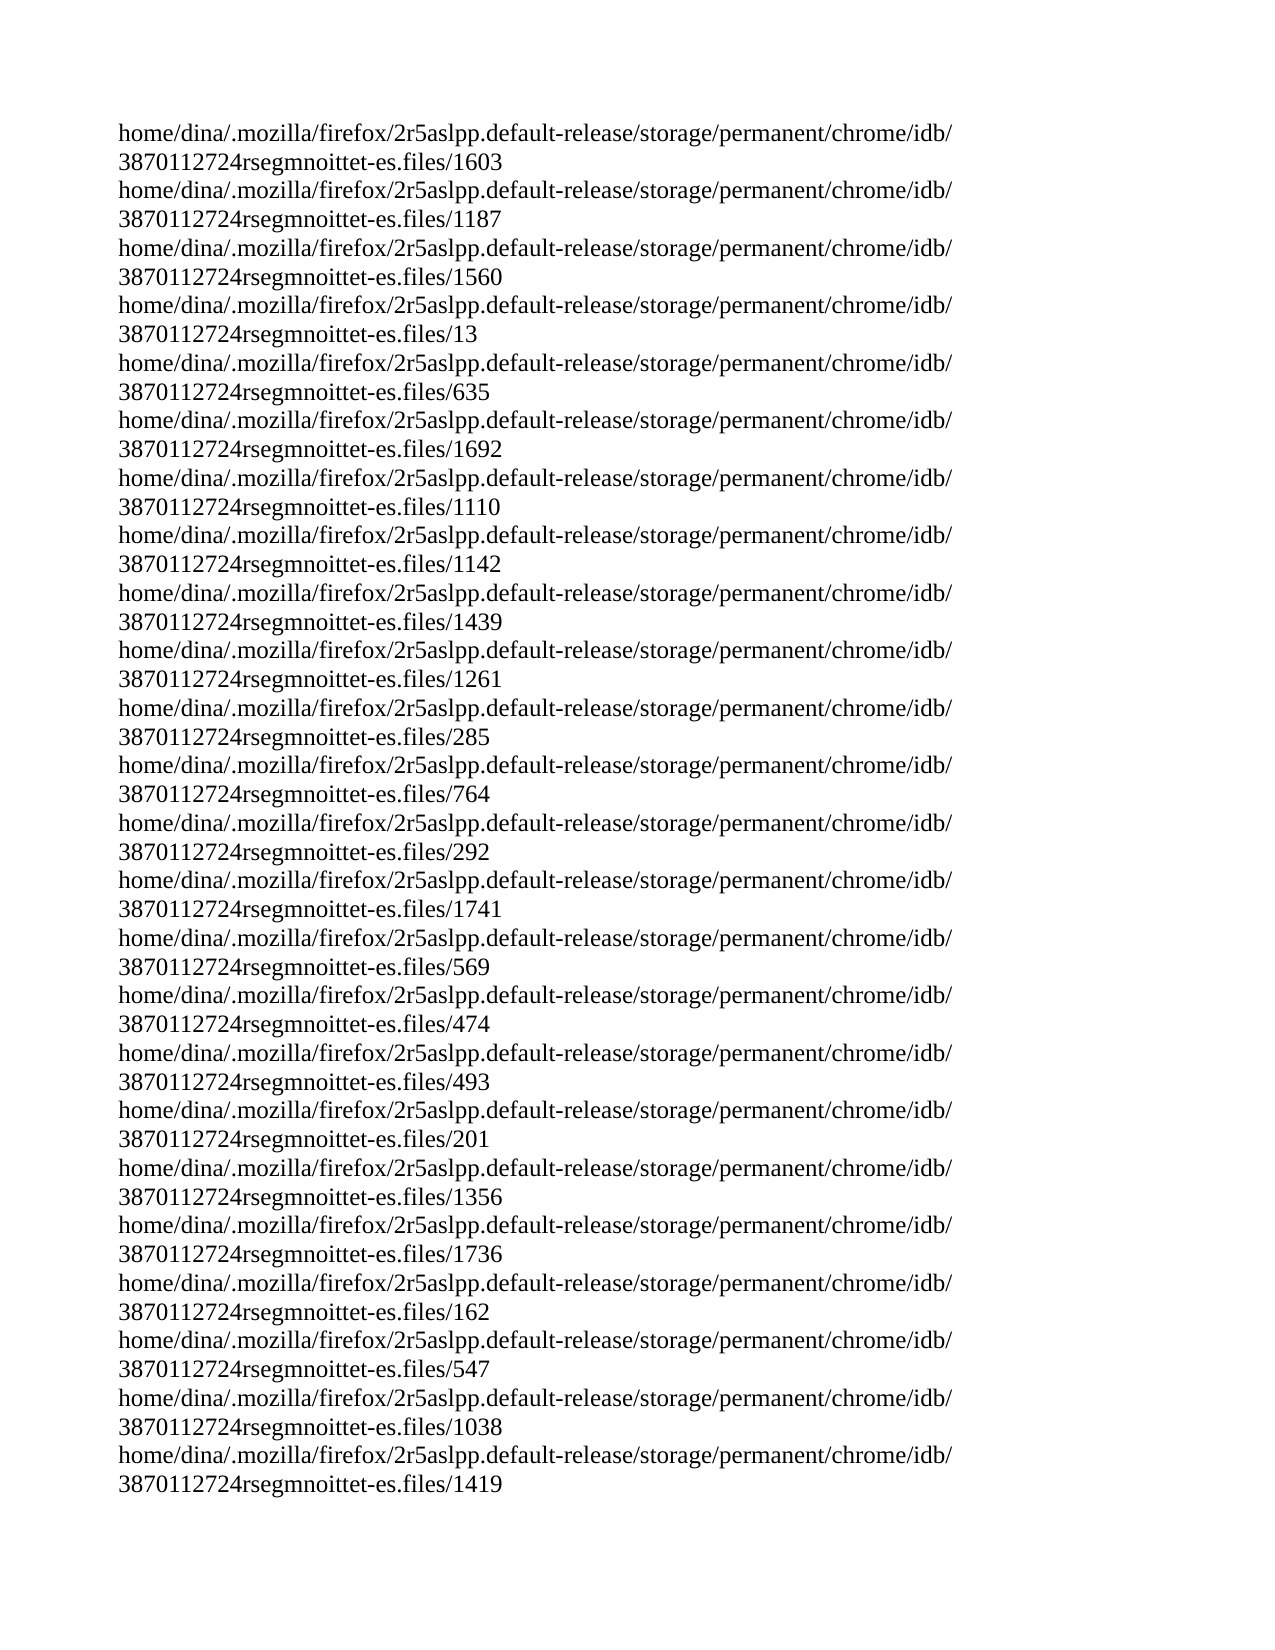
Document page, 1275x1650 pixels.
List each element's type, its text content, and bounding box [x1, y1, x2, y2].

text home/dina/.mozilla/firefox/2r5aslpp.default-release/storage/permanent/chrome/idb/3870112724rsegmnoittet-es.files/635 [118, 348, 1157, 406]
text home/dina/.mozilla/firefox/2r5aslpp.default-release/storage/permanent/chrome/idb/3870112724rsegmnoittet-es.files/547 [118, 1326, 1157, 1383]
text home/dina/.mozilla/firefox/2r5aslpp.default-release/storage/permanent/chrome/idb/3870112724rsegmnoittet-es.files/1692 [118, 406, 1157, 463]
text home/dina/.mozilla/firefox/2r5aslpp.default-release/storage/permanent/chrome/idb/3870112724rsegmnoittet-es.files/474 [118, 981, 1157, 1038]
text home/dina/.mozilla/firefox/2r5aslpp.default-release/storage/permanent/chrome/idb/3870112724rsegmnoittet-es.files/1560 [118, 233, 1157, 291]
text home/dina/.mozilla/firefox/2r5aslpp.default-release/storage/permanent/chrome/idb/3870112724rsegmnoittet-es.files/1261 [118, 636, 1157, 693]
text home/dina/.mozilla/firefox/2r5aslpp.default-release/storage/permanent/chrome/idb/3870112724rsegmnoittet-es.files/285 [118, 693, 1157, 751]
text home/dina/.mozilla/firefox/2r5aslpp.default-release/storage/permanent/chrome/idb/3870112724rsegmnoittet-es.files/1142 [118, 521, 1157, 578]
text home/dina/.mozilla/firefox/2r5aslpp.default-release/storage/permanent/chrome/idb/3870112724rsegmnoittet-es.files/1741 [118, 866, 1157, 923]
text home/dina/.mozilla/firefox/2r5aslpp.default-release/storage/permanent/chrome/idb/3870112724rsegmnoittet-es.files/1110 [118, 463, 1157, 521]
text home/dina/.mozilla/firefox/2r5aslpp.default-release/storage/permanent/chrome/idb/3870112724rsegmnoittet-es.files/569 [118, 923, 1157, 981]
text home/dina/.mozilla/firefox/2r5aslpp.default-release/storage/permanent/chrome/idb/3870112724rsegmnoittet-es.files/13 [118, 291, 1157, 348]
text home/dina/.mozilla/firefox/2r5aslpp.default-release/storage/permanent/chrome/idb/3870112724rsegmnoittet-es.files/1038 [118, 1383, 1157, 1441]
text home/dina/.mozilla/firefox/2r5aslpp.default-release/storage/permanent/chrome/idb/3870112724rsegmnoittet-es.files/162 [118, 1268, 1157, 1326]
text home/dina/.mozilla/firefox/2r5aslpp.default-release/storage/permanent/chrome/idb/3870112724rsegmnoittet-es.files/1439 [118, 578, 1157, 636]
text home/dina/.mozilla/firefox/2r5aslpp.default-release/storage/permanent/chrome/idb/3870112724rsegmnoittet-es.files/1736 [118, 1211, 1157, 1268]
text home/dina/.mozilla/firefox/2r5aslpp.default-release/storage/permanent/chrome/idb/3870112724rsegmnoittet-es.files/1356 [118, 1153, 1157, 1211]
text home/dina/.mozilla/firefox/2r5aslpp.default-release/storage/permanent/chrome/idb/3870112724rsegmnoittet-es.files/201 [118, 1096, 1157, 1153]
text home/dina/.mozilla/firefox/2r5aslpp.default-release/storage/permanent/chrome/idb/3870112724rsegmnoittet-es.files/764 [118, 751, 1157, 808]
text home/dina/.mozilla/firefox/2r5aslpp.default-release/storage/permanent/chrome/idb/3870112724rsegmnoittet-es.files/1603 [118, 118, 1157, 176]
text home/dina/.mozilla/firefox/2r5aslpp.default-release/storage/permanent/chrome/idb/3870112724rsegmnoittet-es.files/1419 [118, 1441, 1157, 1498]
text home/dina/.mozilla/firefox/2r5aslpp.default-release/storage/permanent/chrome/idb/3870112724rsegmnoittet-es.files/1187 [118, 176, 1157, 233]
text home/dina/.mozilla/firefox/2r5aslpp.default-release/storage/permanent/chrome/idb/3870112724rsegmnoittet-es.files/493 [118, 1038, 1157, 1096]
text home/dina/.mozilla/firefox/2r5aslpp.default-release/storage/permanent/chrome/idb/3870112724rsegmnoittet-es.files/292 [118, 808, 1157, 866]
